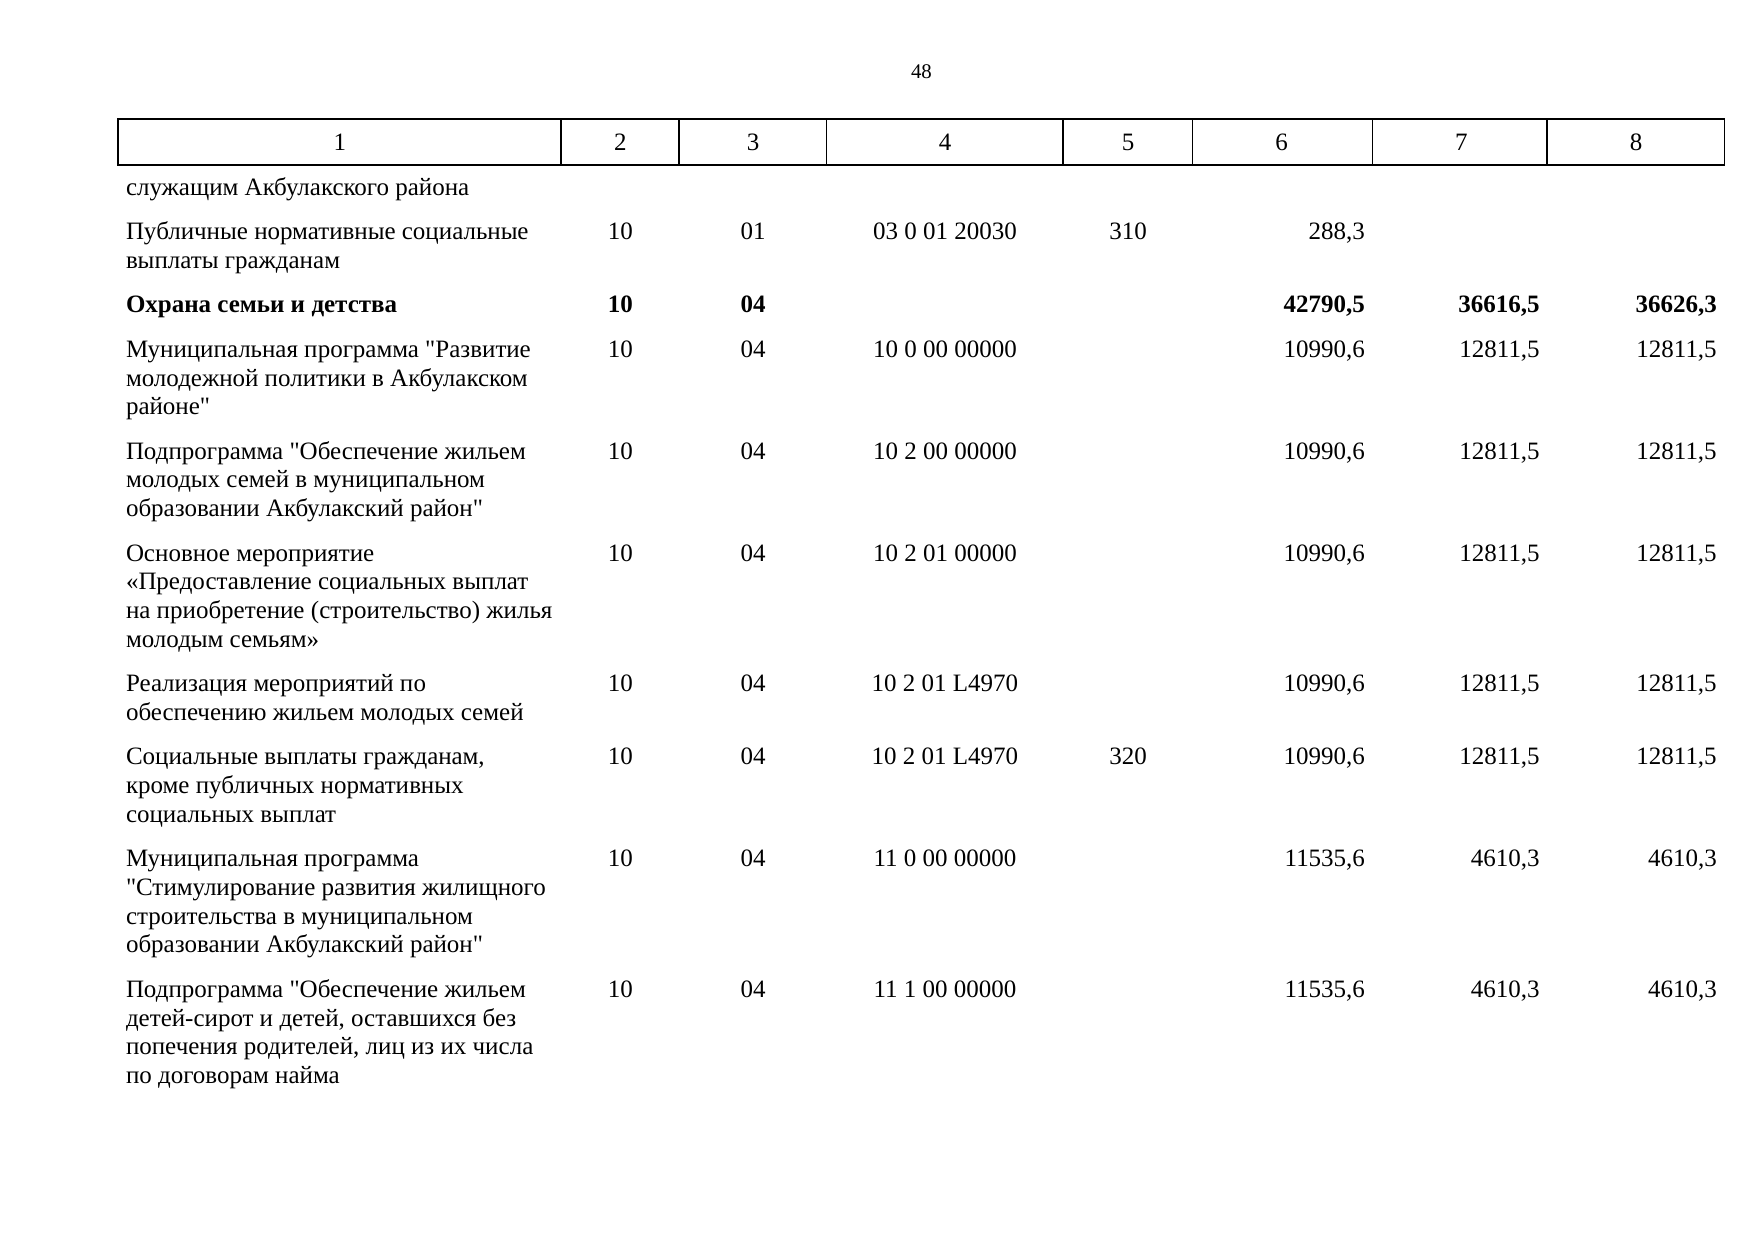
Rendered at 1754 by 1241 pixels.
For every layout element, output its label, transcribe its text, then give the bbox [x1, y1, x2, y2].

table_cell 12811,5 [1372, 530, 1547, 660]
table_cell 12811,5 [1547, 660, 1724, 733]
table_cell 4610,3 [1547, 966, 1724, 1097]
table_cell 10 [561, 835, 679, 966]
table_cell 10 2 00 00000 [827, 428, 1063, 530]
table_header [1193, 120, 1372, 164]
table_header [1548, 120, 1724, 164]
table_cell Публичные нормативные социальные выплаты гражданам [118, 209, 561, 282]
table_cell 10 [561, 209, 679, 282]
table_cell [1063, 530, 1193, 660]
table_cell 10990,6 [1193, 660, 1372, 733]
table_cell 04 [679, 835, 827, 966]
table_cell 12811,5 [1547, 428, 1724, 530]
table_cell [827, 282, 1063, 326]
table_header 5 [1071, 128, 1185, 156]
table_cell 288,3 [1193, 209, 1372, 282]
table_cell служащим Акбулакского района [118, 166, 561, 208]
table_cell 12811,5 [1372, 660, 1547, 733]
table_cell 4610,3 [1372, 966, 1547, 1097]
table_cell [827, 166, 1063, 208]
table_cell 04 [679, 660, 827, 733]
table_cell 10 [561, 734, 679, 835]
table_cell Муниципальная программа "Стимулирование развития жилищного строительства в муниципальном образовании Акбулакский район" [118, 835, 561, 966]
table_cell Социальные выплаты гражданам, кроме публичных нормативных социальных выплат [118, 734, 561, 835]
table_cell [679, 166, 827, 208]
table_cell 10990,6 [1193, 326, 1372, 428]
table_cell 310 [1063, 209, 1193, 282]
table_cell 4610,3 [1547, 835, 1724, 966]
table_cell 04 [679, 326, 827, 428]
table_cell 04 [679, 530, 827, 660]
table_cell [1063, 282, 1193, 326]
table_cell 04 [679, 282, 827, 326]
table_cell 10 [561, 530, 679, 660]
table_cell [1063, 166, 1193, 208]
table_cell 03 0 01 20030 [827, 209, 1063, 282]
table_cell [1372, 209, 1547, 282]
table_header [1064, 120, 1192, 164]
table_cell 11 1 00 00000 [827, 966, 1063, 1097]
table_cell 12811,5 [1547, 326, 1724, 428]
table_cell 12811,5 [1372, 326, 1547, 428]
table_cell Реализация мероприятий по обеспечению жильем молодых семей [118, 660, 561, 733]
table_cell 10 2 01 L4970 [827, 660, 1063, 733]
table_cell [1372, 166, 1547, 208]
table_cell 10 [561, 428, 679, 530]
table_cell 12811,5 [1372, 428, 1547, 530]
table_cell [561, 166, 679, 208]
table_cell 36616,5 [1372, 282, 1547, 326]
table_cell 04 [679, 966, 827, 1097]
table_cell [1193, 166, 1372, 208]
table_cell 01 [679, 209, 827, 282]
table_cell 10990,6 [1193, 734, 1372, 835]
table_cell 10990,6 [1193, 530, 1372, 660]
table_header 7 [1380, 128, 1542, 156]
table_cell [1547, 166, 1724, 208]
table_cell 11535,6 [1193, 835, 1372, 966]
table_header 2 [569, 128, 671, 156]
table_cell [1063, 326, 1193, 428]
table_cell 11 0 00 00000 [827, 835, 1063, 966]
table_cell Подпрограмма "Обеспечение жильем молодых семей в муниципальном образовании Акбулакский район" [118, 428, 561, 530]
table_header [562, 120, 678, 164]
table_cell 320 [1063, 734, 1193, 835]
table_cell Охрана семьи и детства [118, 282, 561, 326]
table_header 6 [1201, 128, 1362, 156]
table_header [680, 120, 826, 164]
table_header 3 [687, 128, 819, 156]
table_cell 04 [679, 428, 827, 530]
table_cell 10 [561, 282, 679, 326]
table_cell Муниципальная программа "Развитие молодежной политики в Акбулакском районе" [118, 326, 561, 428]
table_cell 10 0 00 00000 [827, 326, 1063, 428]
table_cell 42790,5 [1193, 282, 1372, 326]
table_cell 12811,5 [1547, 530, 1724, 660]
table_cell Основное мероприятие «Предоставление социальных выплат на приобретение (строительство) жилья молодым семьям» [118, 530, 561, 660]
table_cell [1063, 835, 1193, 966]
table_cell 11535,6 [1193, 966, 1372, 1097]
table_cell [1063, 428, 1193, 530]
table_cell 12811,5 [1372, 734, 1547, 835]
table_cell 04 [679, 734, 827, 835]
table_cell 10 [561, 966, 679, 1097]
table_cell 12811,5 [1547, 734, 1724, 835]
table_header [827, 120, 1062, 164]
table_cell Подпрограмма "Обеспечение жильем детей-сирот и детей, оставшихся без попечения родителей, лиц из их числа по договорам найма [118, 966, 561, 1097]
table_header [119, 120, 560, 164]
table_header 1 [126, 128, 553, 156]
table_header [1373, 120, 1546, 164]
table_cell 36626,3 [1547, 282, 1724, 326]
table_cell 10990,6 [1193, 428, 1372, 530]
table_cell 10 2 01 00000 [827, 530, 1063, 660]
table_cell [1547, 209, 1724, 282]
table_cell 10 2 01 L4970 [827, 734, 1063, 835]
table_header 8 [1555, 128, 1716, 156]
table_header 4 [835, 128, 1055, 156]
table_cell [1063, 966, 1193, 1097]
table_cell 10 [561, 326, 679, 428]
table_cell 10 [561, 660, 679, 733]
table_cell [1063, 660, 1193, 733]
table_cell 4610,3 [1372, 835, 1547, 966]
